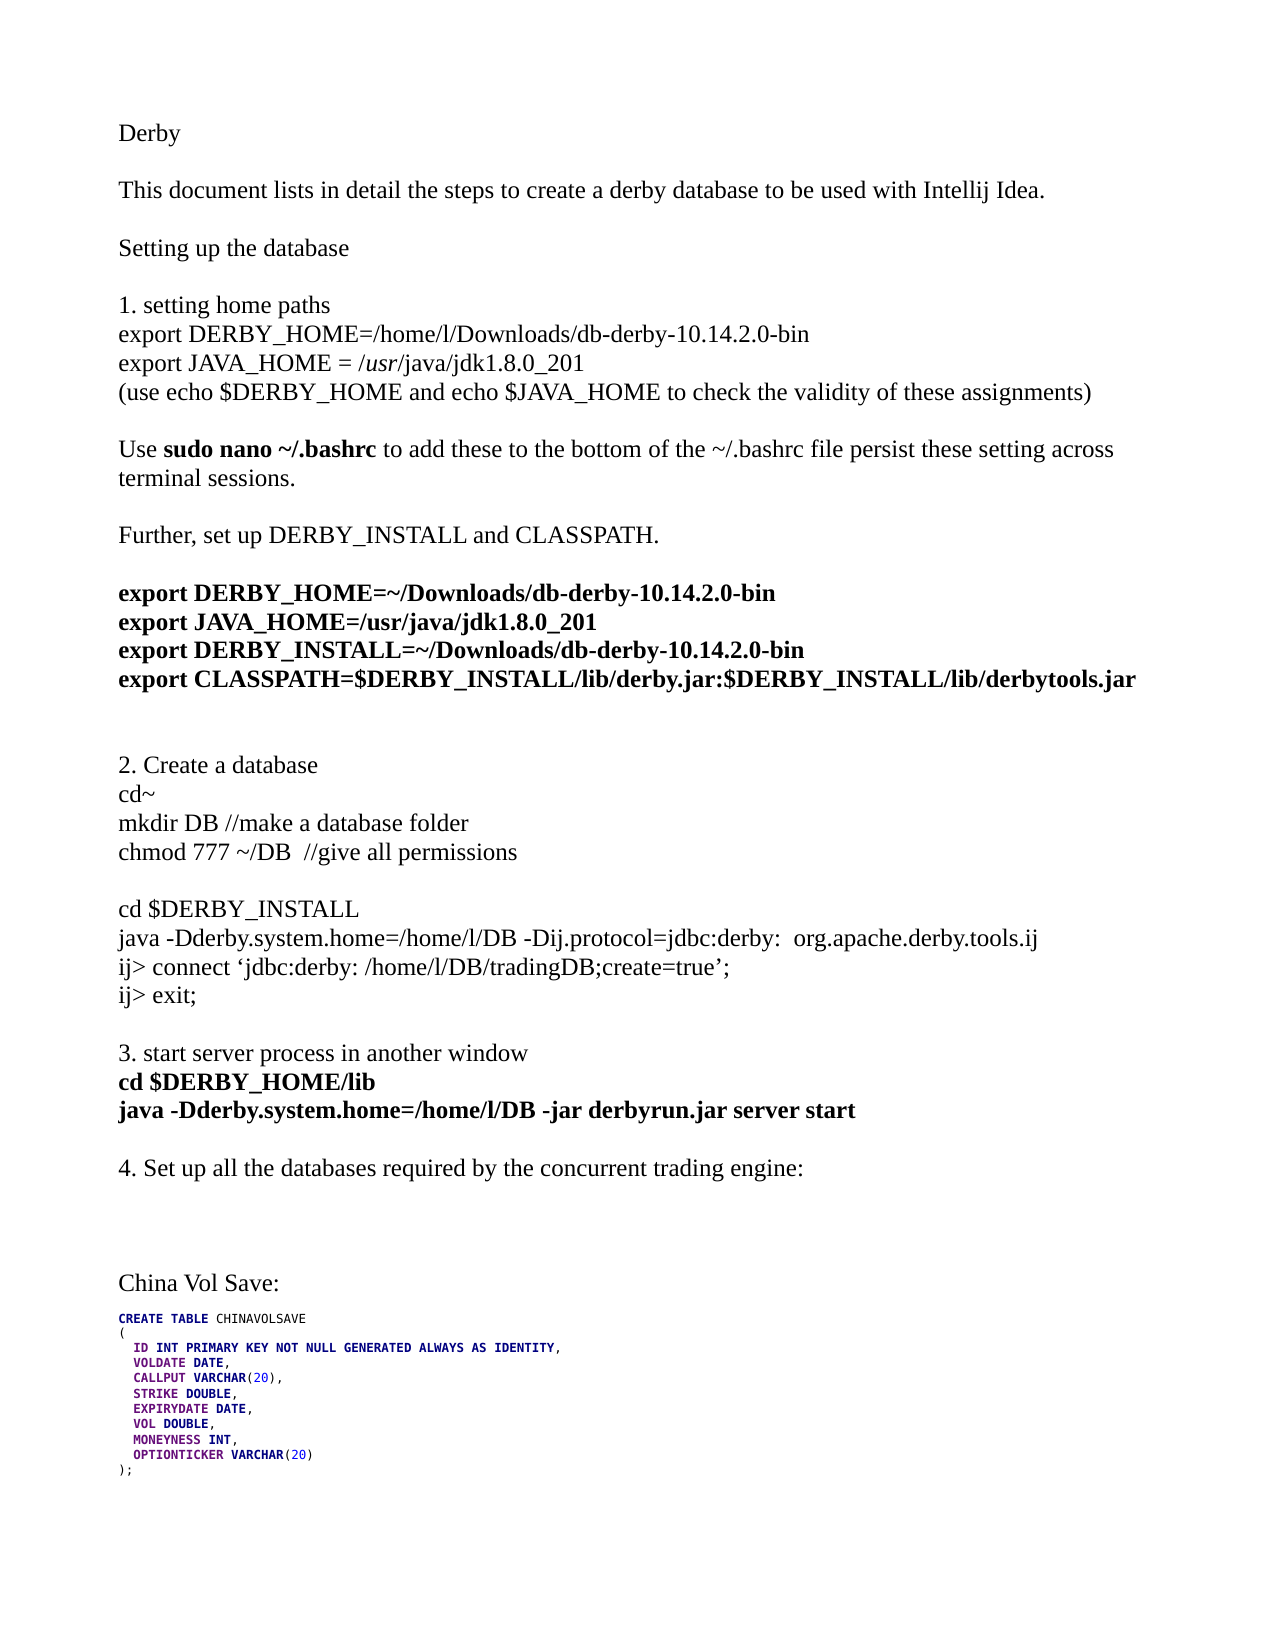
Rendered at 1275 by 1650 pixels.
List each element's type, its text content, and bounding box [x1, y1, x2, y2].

text (use echo $DERBY_HOME and echo $JAVA_HOME to check the validity of these assignments) [118, 377, 1157, 406]
text java -Dderby.system.home=/home/l/DB -Dij.protocol=jdbc:derby: org.apache.derby.tools.ij [118, 923, 1157, 952]
text 3. start server process in another window [118, 1038, 1157, 1067]
text ij> connect ‘jdbc:derby: /home/l/DB/tradingDB;create=true’; [118, 952, 1157, 981]
text export CLASSPATH=$DERBY_INSTALL/lib/derby.jar:$DERBY_INSTALL/lib/derbytools.jar [118, 664, 1157, 693]
text chmod 777 ~/DB //give all permissions [118, 837, 1157, 866]
text java -Dderby.system.home=/home/l/DB -jar derbyrun.jar server start [118, 1096, 1157, 1124]
text export JAVA_HOME = /usr/java/jdk1.8.0_201 [118, 348, 1157, 377]
text Setting up the database [118, 233, 1157, 262]
text cd~ [118, 779, 1157, 808]
text CALLPUT VARCHAR(20), [118, 1371, 1157, 1387]
text 2. Create a database [118, 751, 1157, 779]
text Derby [118, 118, 1157, 147]
text ij> exit; [118, 981, 1157, 1009]
text OPTIONTICKER VARCHAR(20) [118, 1448, 1157, 1463]
text mkdir DB //make a database folder [118, 808, 1157, 837]
text Further, set up DERBY_INSTALL and CLASSPATH. [118, 521, 1157, 549]
text EXPIRYDATE DATE, [118, 1402, 1157, 1417]
text 1. setting home paths [118, 291, 1157, 319]
text cd $DERBY_INSTALL [118, 894, 1157, 923]
text Use sudo nano ~/.bashrc to add these to the bottom of the ~/.bashrc file persist these setting across terminal sessions. [118, 434, 1157, 492]
text VOL DOUBLE, [118, 1417, 1157, 1432]
text STRIKE DOUBLE, [118, 1387, 1157, 1402]
text export DERBY_INSTALL=~/Downloads/db-derby-10.14.2.0-bin [118, 636, 1157, 664]
text cd $DERBY_HOME/lib [118, 1067, 1157, 1096]
text China Vol Save: [118, 1268, 1157, 1297]
text export DERBY_HOME=/home/l/Downloads/db-derby-10.14.2.0-bin [118, 319, 1157, 348]
text export DERBY_HOME=~/Downloads/db-derby-10.14.2.0-bin [118, 578, 1157, 607]
text ( [118, 1326, 1157, 1341]
text This document lists in detail the steps to create a derby database to be used with Intellij Idea. [118, 176, 1157, 204]
text export JAVA_HOME=/usr/java/jdk1.8.0_201 [118, 607, 1157, 636]
text 4. Set up all the databases required by the concurrent trading engine: [118, 1153, 1157, 1182]
text MONEYNESS INT, [118, 1432, 1157, 1448]
text VOLDATE DATE, [118, 1356, 1157, 1371]
text ); [118, 1463, 1157, 1478]
text CREATE TABLE CHINAVOLSAVE [118, 1311, 1157, 1326]
text ID INT PRIMARY KEY NOT NULL GENERATED ALWAYS AS IDENTITY, [118, 1341, 1157, 1356]
